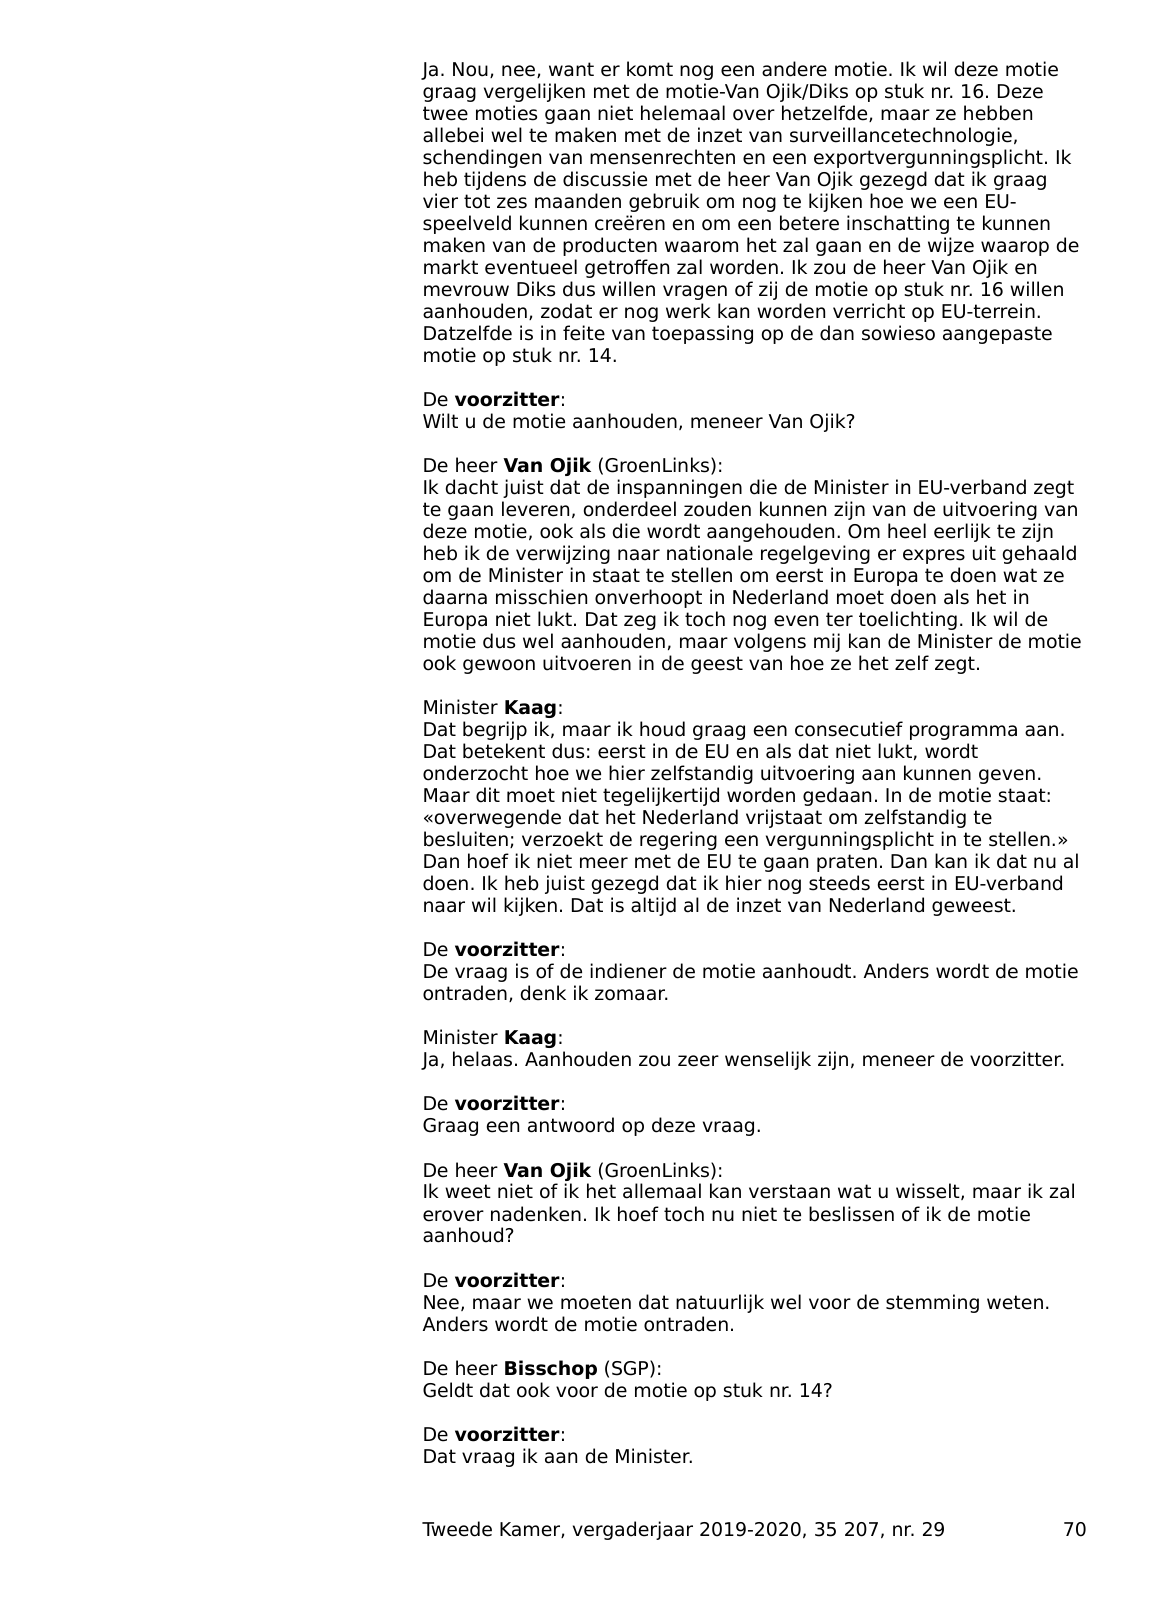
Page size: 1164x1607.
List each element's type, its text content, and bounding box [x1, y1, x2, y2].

text De vraag is of de indiener de motie aanhoudt. Anders wordt de motie ontraden, denk ik zomaar. [422, 961, 1087, 1005]
text De heer Van Ojik (GroenLinks): [422, 455, 1087, 477]
text Ik dacht juist dat de inspanningen die de Minister in EU-verband zegt te gaan leveren, onderdeel zouden kunnen zijn van de uitvoering van deze motie, ook als die wordt aangehouden. Om heel eerlijk te zijn heb ik de verwijzing naar nationale regelgeving er expres uit gehaald om de Minister in staat te stellen om eerst in Europa te doen wat ze daarna misschien onverhoopt in Nederland moet doen als het in Europa niet lukt. Dat zeg ik toch nog even ter toelichting. Ik wil de motie dus wel aanhouden, maar volgens mij kan de Minister de motie ook gewoon uitvoeren in de geest van hoe ze het zelf zegt. [422, 477, 1087, 675]
text De voorzitter: [422, 1424, 1087, 1446]
text De voorzitter: [422, 389, 1087, 411]
text Ik weet niet of ik het allemaal kan verstaan wat u wisselt, maar ik zal erover nadenken. Ik hoef toch nu niet te beslissen of ik de motie aanhoud? [422, 1181, 1087, 1247]
text De voorzitter: [422, 1093, 1087, 1115]
text Geldt dat ook voor de motie op stuk nr. 14? [422, 1380, 1087, 1402]
text Minister Kaag: [422, 1027, 1087, 1049]
text Minister Kaag: [422, 697, 1087, 719]
text De heer Bisschop (SGP): [422, 1358, 1087, 1380]
text Graag een antwoord op deze vraag. [422, 1115, 1087, 1137]
text De voorzitter: [422, 1269, 1087, 1292]
text Dat vraag ik aan de Minister. [422, 1446, 1087, 1468]
text Ja. Nou, nee, want er komt nog een andere motie. Ik wil deze motie graag vergelijken met de motie-Van Ojik/Diks op stuk nr. 16. Deze twee moties gaan niet helemaal over hetzelfde, maar ze hebben allebei wel te maken met de inzet van surveillancetechnologie, schendingen van mensenrechten en een exportvergunningsplicht. Ik heb tijdens de discussie met de heer Van Ojik gezegd dat ik graag vier tot zes maanden gebruik om nog te kijken hoe we een EU-speelveld kunnen creëren en om een betere inschatting te kunnen maken van de producten waarom het zal gaan en de wijze waarop de markt eventueel getroffen zal worden. Ik zou de heer Van Ojik en mevrouw Diks dus willen vragen of zij de motie op stuk nr. 16 willen aanhouden, zodat er nog werk kan worden verricht op EU-terrein. Datzelfde is in feite van toepassing op de dan sowieso aangepaste motie op stuk nr. 14. [422, 59, 1087, 367]
text Dat begrijp ik, maar ik houd graag een consecutief programma aan. Dat betekent dus: eerst in de EU en als dat niet lukt, wordt onderzocht hoe we hier zelfstandig uitvoering aan kunnen geven. Maar dit moet niet tegelijkertijd worden gedaan. In de motie staat: «overwegende dat het Nederland vrijstaat om zelfstandig te besluiten; verzoekt de regering een vergunningsplicht in te stellen.» Dan hoef ik niet meer met de EU te gaan praten. Dan kan ik dat nu al doen. Ik heb juist gezegd dat ik hier nog steeds eerst in EU-verband naar wil kijken. Dat is altijd al de inzet van Nederland geweest. [422, 719, 1087, 917]
text Ja, helaas. Aanhouden zou zeer wenselijk zijn, meneer de voorzitter. [422, 1049, 1087, 1071]
text Nee, maar we moeten dat natuurlijk wel voor de stemming weten. Anders wordt de motie ontraden. [422, 1292, 1087, 1336]
text De heer Van Ojik (GroenLinks): [422, 1159, 1087, 1181]
text De voorzitter: [422, 939, 1087, 961]
text Wilt u de motie aanhouden, meneer Van Ojik? [422, 411, 1087, 433]
